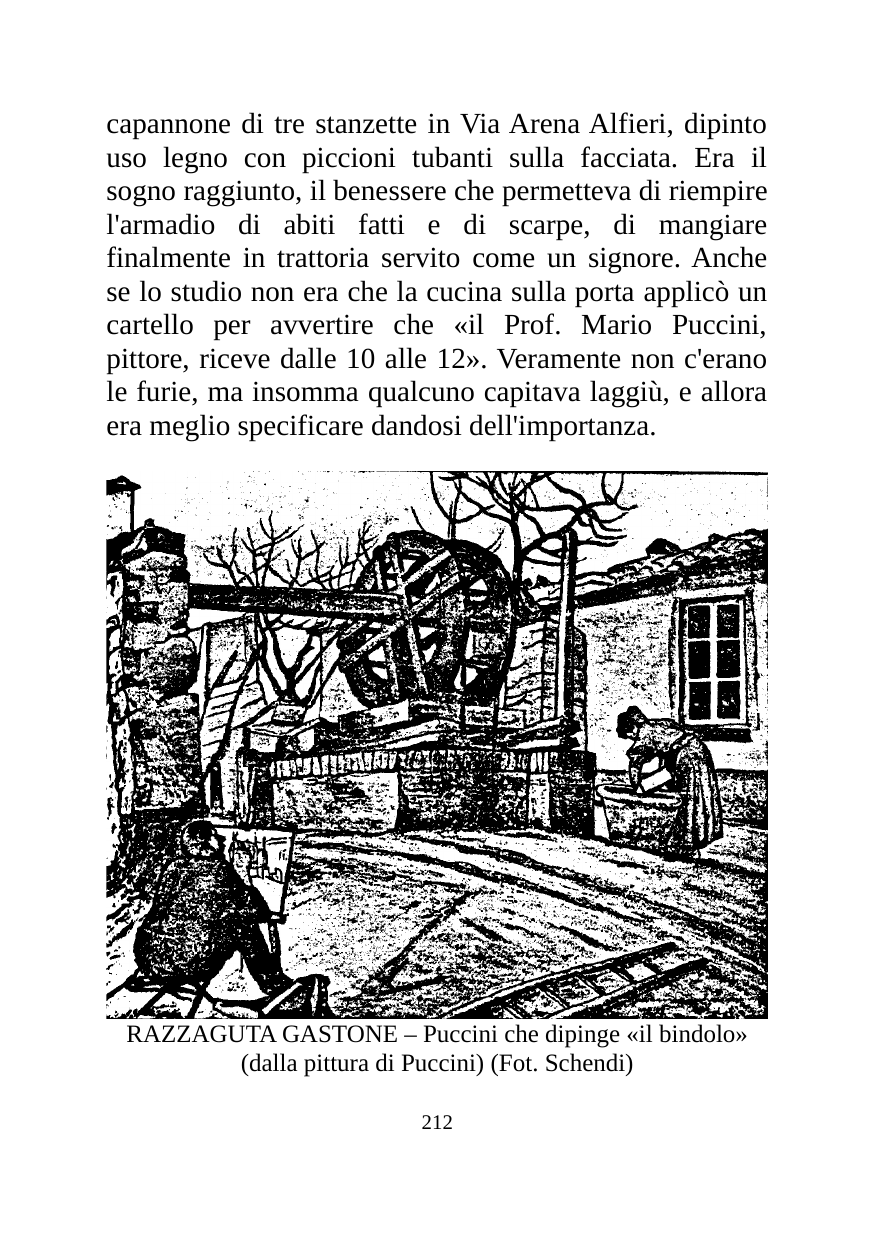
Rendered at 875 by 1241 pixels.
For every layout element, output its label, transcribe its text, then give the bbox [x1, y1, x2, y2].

text RAZZAGUTA GASTONE – Puccini che dipinge «il bindolo» (dalla pittura di Puccini) (Fot. Schendi) [106, 1019, 768, 1076]
picture [106, 471, 768, 1019]
text capannone di tre stanzette in Via Arena Alfieri, dipinto uso legno con piccioni tubanti sulla facciata. Era il sogno raggiunto, il benessere che permetteva di riempire l'armadio di abiti fatti e di scarpe, di mangiare finalmente in trattoria servito come un signore. Anche se lo studio non era che la cucina sulla porta applicò un cartello per avvertire che «il Prof. Mario Puccini, pittore, riceve dalle 10 alle 12». Veramente non c'erano le furie, ma insomma qualcuno capitava laggiù, e allora era meglio specificare dandosi dell'importanza. [106, 106, 768, 442]
